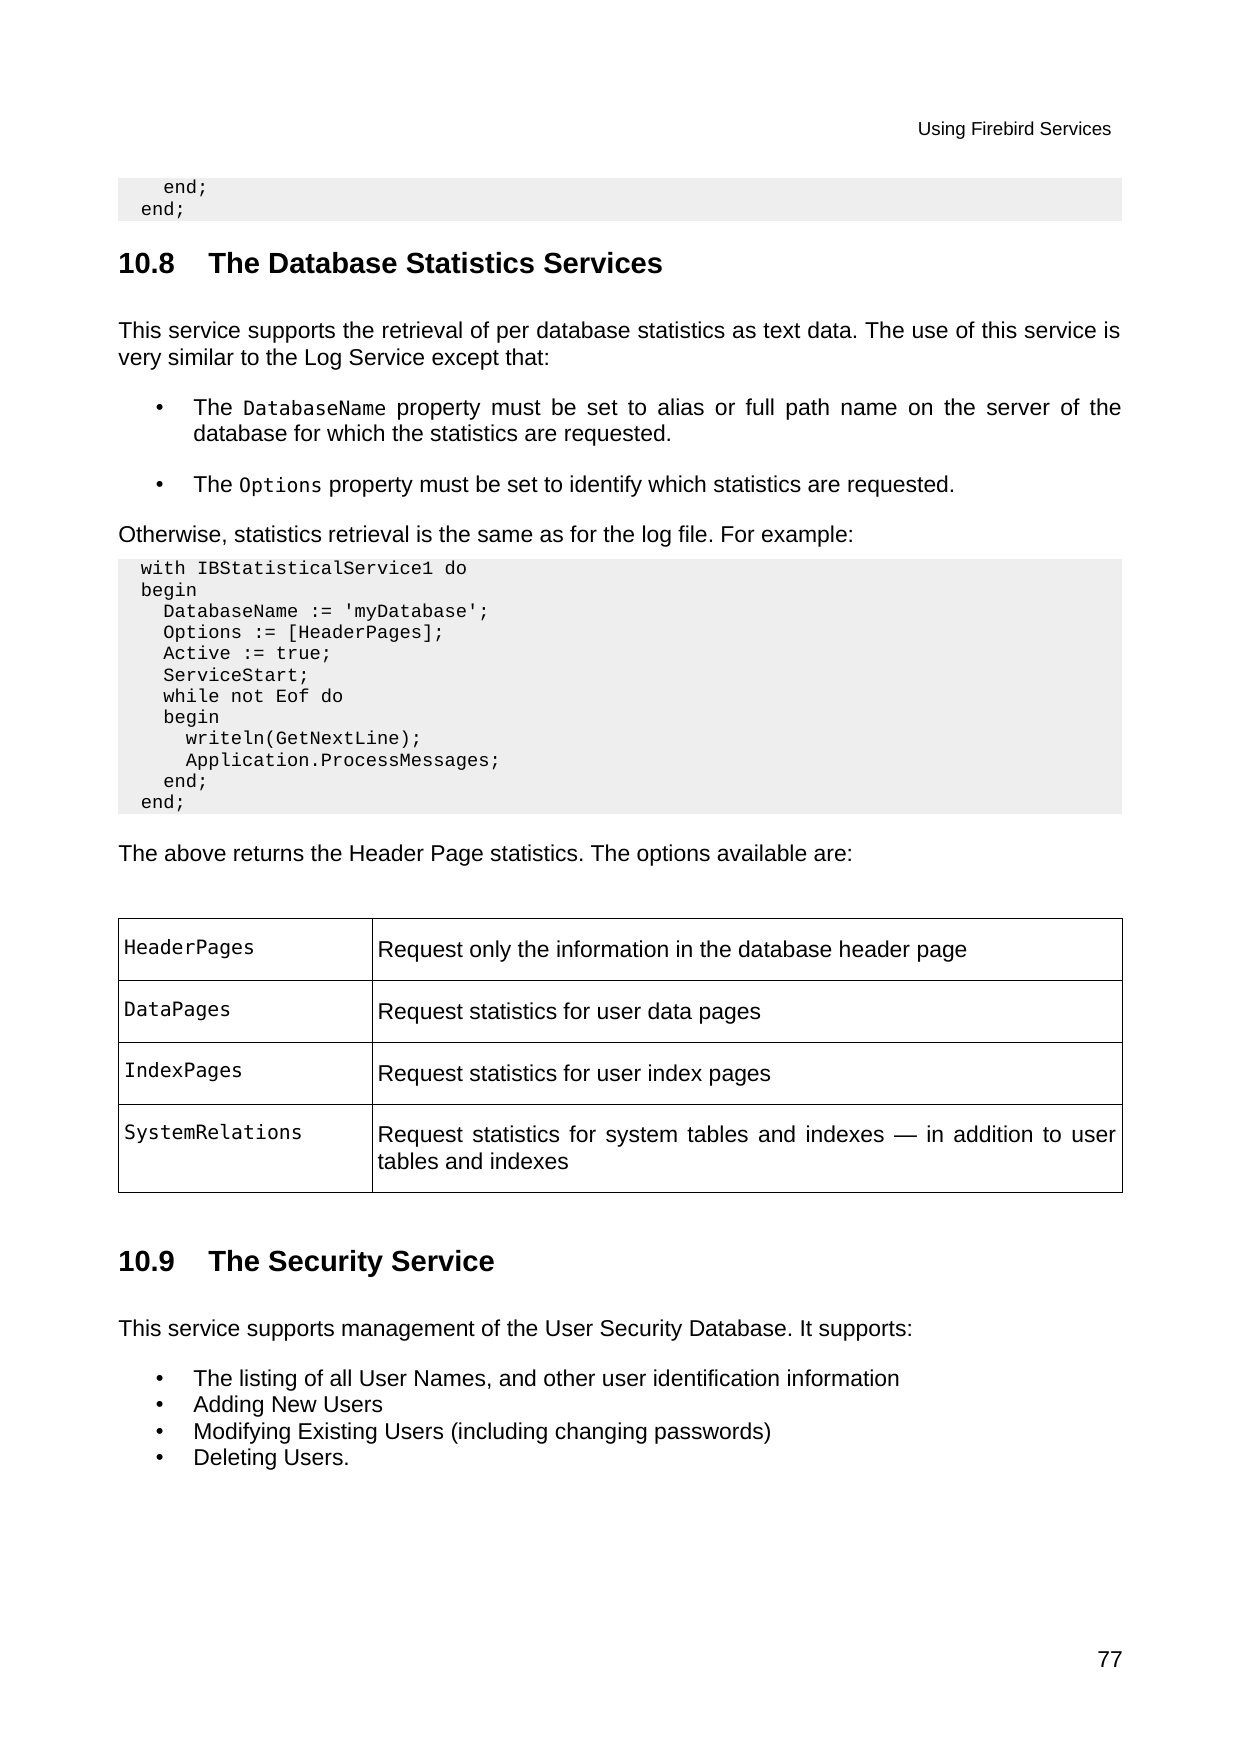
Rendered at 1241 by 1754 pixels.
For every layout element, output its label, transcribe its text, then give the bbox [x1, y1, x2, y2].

table_cell SystemRelations [119, 1105, 372, 1192]
text The above returns the Header Page statistics. The options available are: [118, 840, 1122, 892]
list The DatabaseName property must be set to alias or full path name on the server of the database for which the statistics are requested. [156, 394, 1122, 447]
text begin [118, 708, 1122, 729]
text begin [118, 580, 1122, 602]
list The Options property must be set to identify which statistics are requested. [156, 471, 1122, 497]
text This service supports management of the User Security Database. It supports: [118, 1315, 1122, 1341]
table_cell IndexPages [119, 1043, 372, 1103]
table_header Request only the information in the database header page [373, 919, 1122, 980]
text Active := true; [118, 644, 1122, 665]
list The listing of all User Names, and other user identification information [156, 1365, 1122, 1391]
text This service supports the retrieval of per database statistics as text data. The use of this service is very similar to the Log Service except that: [118, 317, 1122, 370]
text end; [118, 178, 1122, 199]
subtitle The Security Service [118, 1244, 1122, 1277]
list Modifying Existing Users (including changing passwords) [156, 1418, 1122, 1444]
text DatabaseName := 'myDatabase'; [118, 602, 1122, 623]
text Options := [HeaderPages]; [118, 623, 1122, 644]
table_header HeaderPages [119, 919, 372, 980]
text while not Eof do [118, 687, 1122, 708]
text with IBStatisticalService1 do [118, 559, 1122, 580]
table_cell Request statistics for user data pages [373, 981, 1122, 1042]
text end; [118, 772, 1122, 793]
text ServiceStart; [118, 665, 1122, 687]
text Application.ProcessMessages; [118, 750, 1122, 772]
text Otherwise, statistics retrieval is the same as for the log file. For example: [118, 521, 1122, 547]
text end; [118, 793, 1122, 814]
table_cell Request statistics for system tables and indexes — in addition to user tables and indexes [373, 1105, 1122, 1192]
list Adding New Users [156, 1391, 1122, 1418]
list Deleting Users. [156, 1444, 1122, 1471]
subtitle The Database Statistics Services [118, 246, 1122, 280]
text writeln(GetNextLine); [118, 729, 1122, 750]
table_cell Request statistics for user index pages [373, 1043, 1122, 1103]
table_cell DataPages [119, 981, 372, 1042]
text end; [118, 199, 1122, 221]
